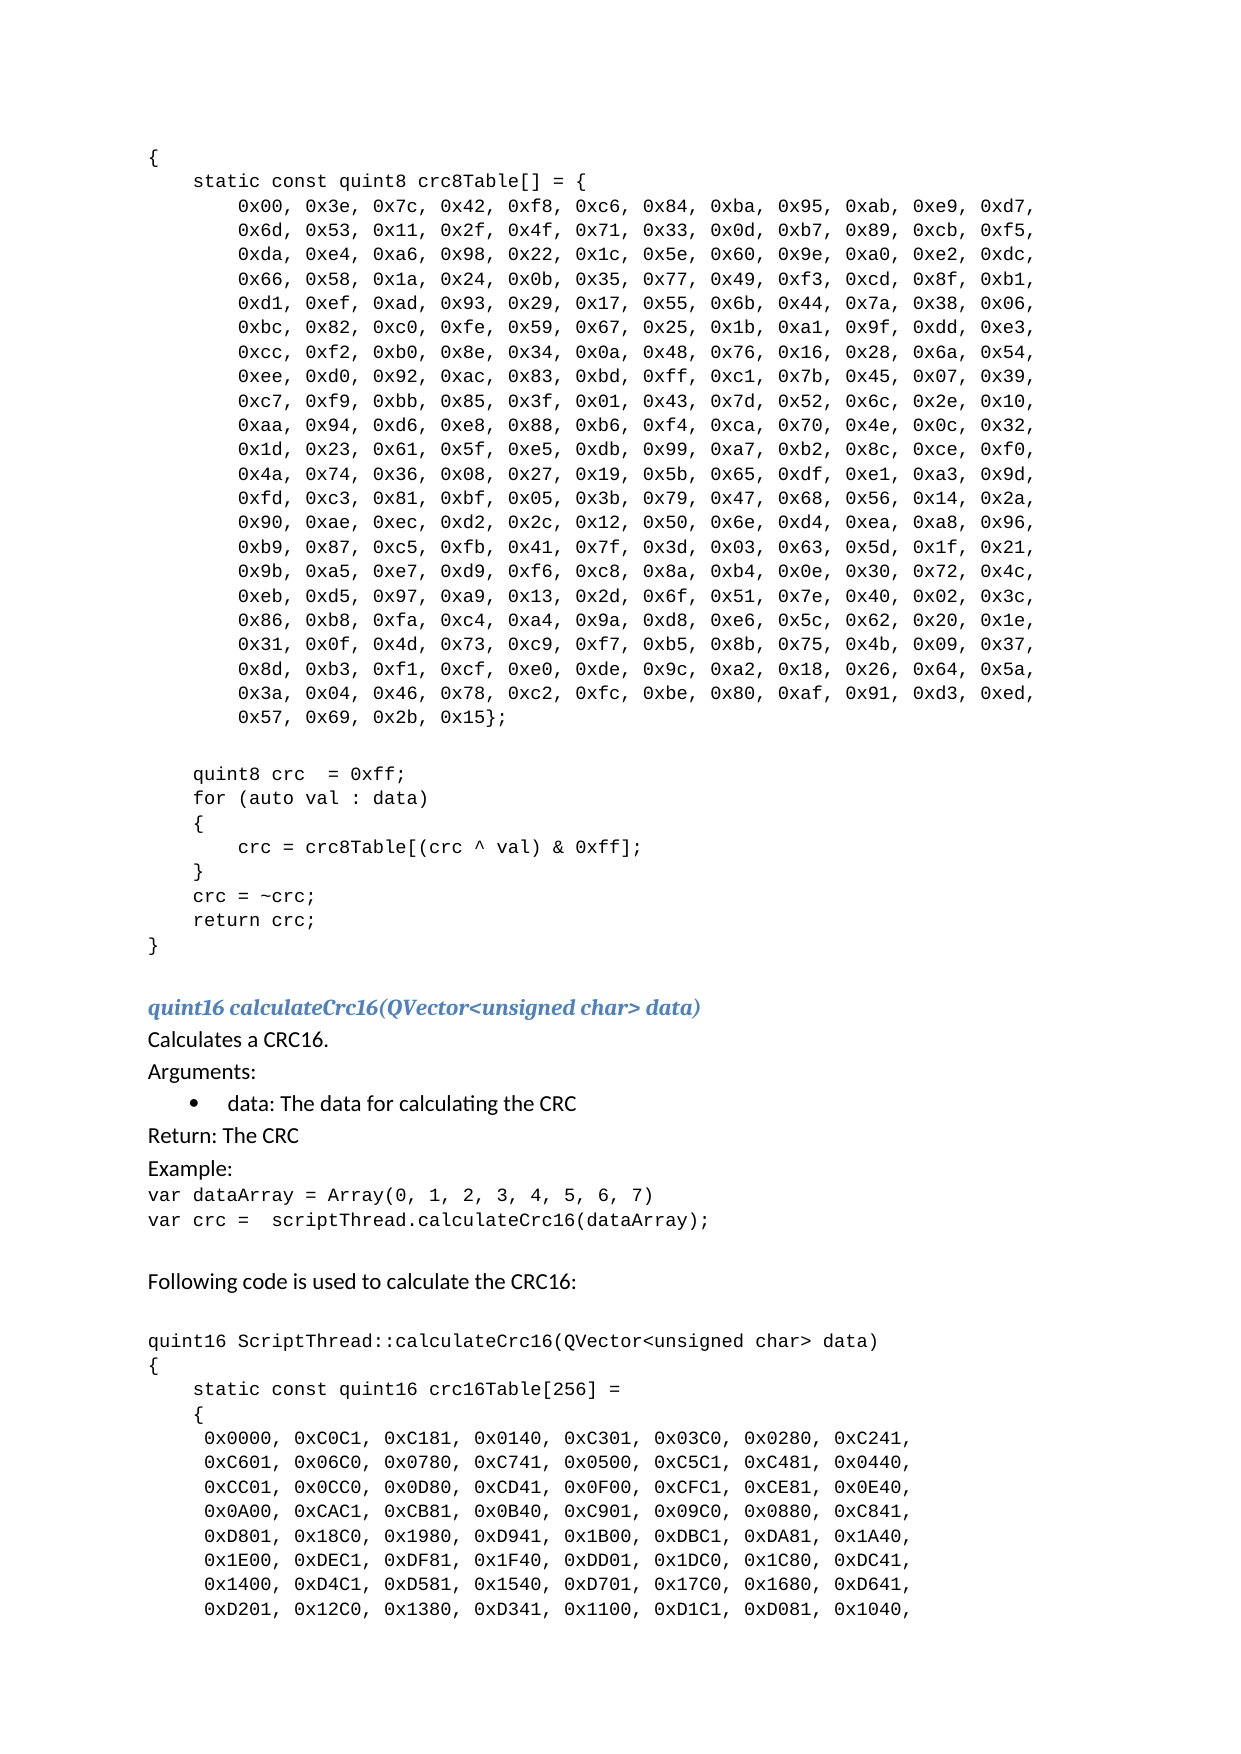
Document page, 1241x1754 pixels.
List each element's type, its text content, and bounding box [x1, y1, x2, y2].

text 0xda, 0xe4, 0xa6, 0x98, 0x22, 0x1c, 0x5e, 0x60, 0x9e, 0xa0, 0xe2, 0xdc, [148, 245, 1093, 266]
text Calculates a CRC16. [148, 1025, 1093, 1053]
text 0x6d, 0x53, 0x11, 0x2f, 0x4f, 0x71, 0x33, 0x0d, 0xb7, 0x89, 0xcb, 0xf5, [148, 221, 1093, 242]
text 0x57, 0x69, 0x2b, 0x15}; [148, 708, 1093, 729]
text 0x90, 0xae, 0xec, 0xd2, 0x2c, 0x12, 0x50, 0x6e, 0xd4, 0xea, 0xa8, 0x96, [148, 513, 1093, 534]
list data: The data for calculating the CRC [190, 1089, 1093, 1117]
text 0x1E00, 0xDEC1, 0xDF81, 0x1F40, 0xDD01, 0x1DC0, 0x1C80, 0xDC41, [148, 1551, 1093, 1572]
text crc = ~crc; [148, 887, 1093, 908]
text } [148, 935, 1093, 957]
text 0x00, 0x3e, 0x7c, 0x42, 0xf8, 0xc6, 0x84, 0xba, 0x95, 0xab, 0xe9, 0xd7, [148, 196, 1093, 218]
text 0x66, 0x58, 0x1a, 0x24, 0x0b, 0x35, 0x77, 0x49, 0xf3, 0xcd, 0x8f, 0xb1, [148, 269, 1093, 291]
text 0x3a, 0x04, 0x46, 0x78, 0xc2, 0xfc, 0xbe, 0x80, 0xaf, 0x91, 0xd3, 0xed, [148, 684, 1093, 705]
text { [148, 813, 1093, 835]
text 0xCC01, 0x0CC0, 0x0D80, 0xCD41, 0x0F00, 0xCFC1, 0xCE81, 0x0E40, [148, 1478, 1093, 1499]
text return crc; [148, 911, 1093, 932]
text crc = crc8Table[(crc ^ val) & 0xff]; [148, 838, 1093, 859]
text 0x0000, 0xC0C1, 0xC181, 0x0140, 0xC301, 0x03C0, 0x0280, 0xC241, [148, 1429, 1093, 1450]
text } [148, 862, 1093, 883]
text var crc = scriptThread.calculateCrc16(dataArray); [148, 1210, 1093, 1232]
text 0x31, 0x0f, 0x4d, 0x73, 0xc9, 0xf7, 0xb5, 0x8b, 0x75, 0x4b, 0x09, 0x37, [148, 635, 1093, 656]
text 0xfd, 0xc3, 0x81, 0xbf, 0x05, 0x3b, 0x79, 0x47, 0x68, 0x56, 0x14, 0x2a, [148, 489, 1093, 510]
text 0xcc, 0xf2, 0xb0, 0x8e, 0x34, 0x0a, 0x48, 0x76, 0x16, 0x28, 0x6a, 0x54, [148, 343, 1093, 364]
text 0x86, 0xb8, 0xfa, 0xc4, 0xa4, 0x9a, 0xd8, 0xe6, 0x5c, 0x62, 0x20, 0x1e, [148, 611, 1093, 632]
text Return: The CRC [148, 1122, 1093, 1150]
text for (auto val : data) [148, 789, 1093, 810]
text Example: [148, 1154, 1093, 1182]
text 0x1400, 0xD4C1, 0xD581, 0x1540, 0xD701, 0x17C0, 0x1680, 0xD641, [148, 1575, 1093, 1596]
text 0xee, 0xd0, 0x92, 0xac, 0x83, 0xbd, 0xff, 0xc1, 0x7b, 0x45, 0x07, 0x39, [148, 367, 1093, 388]
text { [148, 1404, 1093, 1426]
subtitle quint16 calculateCrc16(QVector<unsigned char> data) [148, 995, 1093, 1021]
text 0x0A00, 0xCAC1, 0xCB81, 0x0B40, 0xC901, 0x09C0, 0x0880, 0xC841, [148, 1502, 1093, 1523]
text 0xbc, 0x82, 0xc0, 0xfe, 0x59, 0x67, 0x25, 0x1b, 0xa1, 0x9f, 0xdd, 0xe3, [148, 318, 1093, 339]
text quint8 crc = 0xff; [148, 765, 1093, 786]
text 0x4a, 0x74, 0x36, 0x08, 0x27, 0x19, 0x5b, 0x65, 0xdf, 0xe1, 0xa3, 0x9d, [148, 464, 1093, 486]
text Following code is used to calculate the CRC16: [148, 1267, 1093, 1295]
text 0x1d, 0x23, 0x61, 0x5f, 0xe5, 0xdb, 0x99, 0xa7, 0xb2, 0x8c, 0xce, 0xf0, [148, 440, 1093, 461]
text 0x8d, 0xb3, 0xf1, 0xcf, 0xe0, 0xde, 0x9c, 0xa2, 0x18, 0x26, 0x64, 0x5a, [148, 659, 1093, 681]
text { [148, 1356, 1093, 1377]
text 0xD201, 0x12C0, 0x1380, 0xD341, 0x1100, 0xD1C1, 0xD081, 0x1040, [148, 1599, 1093, 1621]
text 0xd1, 0xef, 0xad, 0x93, 0x29, 0x17, 0x55, 0x6b, 0x44, 0x7a, 0x38, 0x06, [148, 294, 1093, 315]
text static const quint8 crc8Table[] = { [148, 172, 1093, 193]
text var dataArray = Array(0, 1, 2, 3, 4, 5, 6, 7) [148, 1186, 1093, 1207]
text 0xC601, 0x06C0, 0x0780, 0xC741, 0x0500, 0xC5C1, 0xC481, 0x0440, [148, 1453, 1093, 1474]
text 0xeb, 0xd5, 0x97, 0xa9, 0x13, 0x2d, 0x6f, 0x51, 0x7e, 0x40, 0x02, 0x3c, [148, 586, 1093, 608]
text Arguments: [148, 1057, 1093, 1085]
text 0xaa, 0x94, 0xd6, 0xe8, 0x88, 0xb6, 0xf4, 0xca, 0x70, 0x4e, 0x0c, 0x32, [148, 416, 1093, 437]
text quint16 ScriptThread::calculateCrc16(QVector<unsigned char> data) [148, 1331, 1093, 1353]
text 0xD801, 0x18C0, 0x1980, 0xD941, 0x1B00, 0xDBC1, 0xDA81, 0x1A40, [148, 1526, 1093, 1548]
text 0x9b, 0xa5, 0xe7, 0xd9, 0xf6, 0xc8, 0x8a, 0xb4, 0x0e, 0x30, 0x72, 0x4c, [148, 562, 1093, 583]
text static const quint16 crc16Table[256] = [148, 1380, 1093, 1401]
text 0xb9, 0x87, 0xc5, 0xfb, 0x41, 0x7f, 0x3d, 0x03, 0x63, 0x5d, 0x1f, 0x21, [148, 538, 1093, 559]
text { [148, 148, 1093, 169]
text 0xc7, 0xf9, 0xbb, 0x85, 0x3f, 0x01, 0x43, 0x7d, 0x52, 0x6c, 0x2e, 0x10, [148, 391, 1093, 413]
